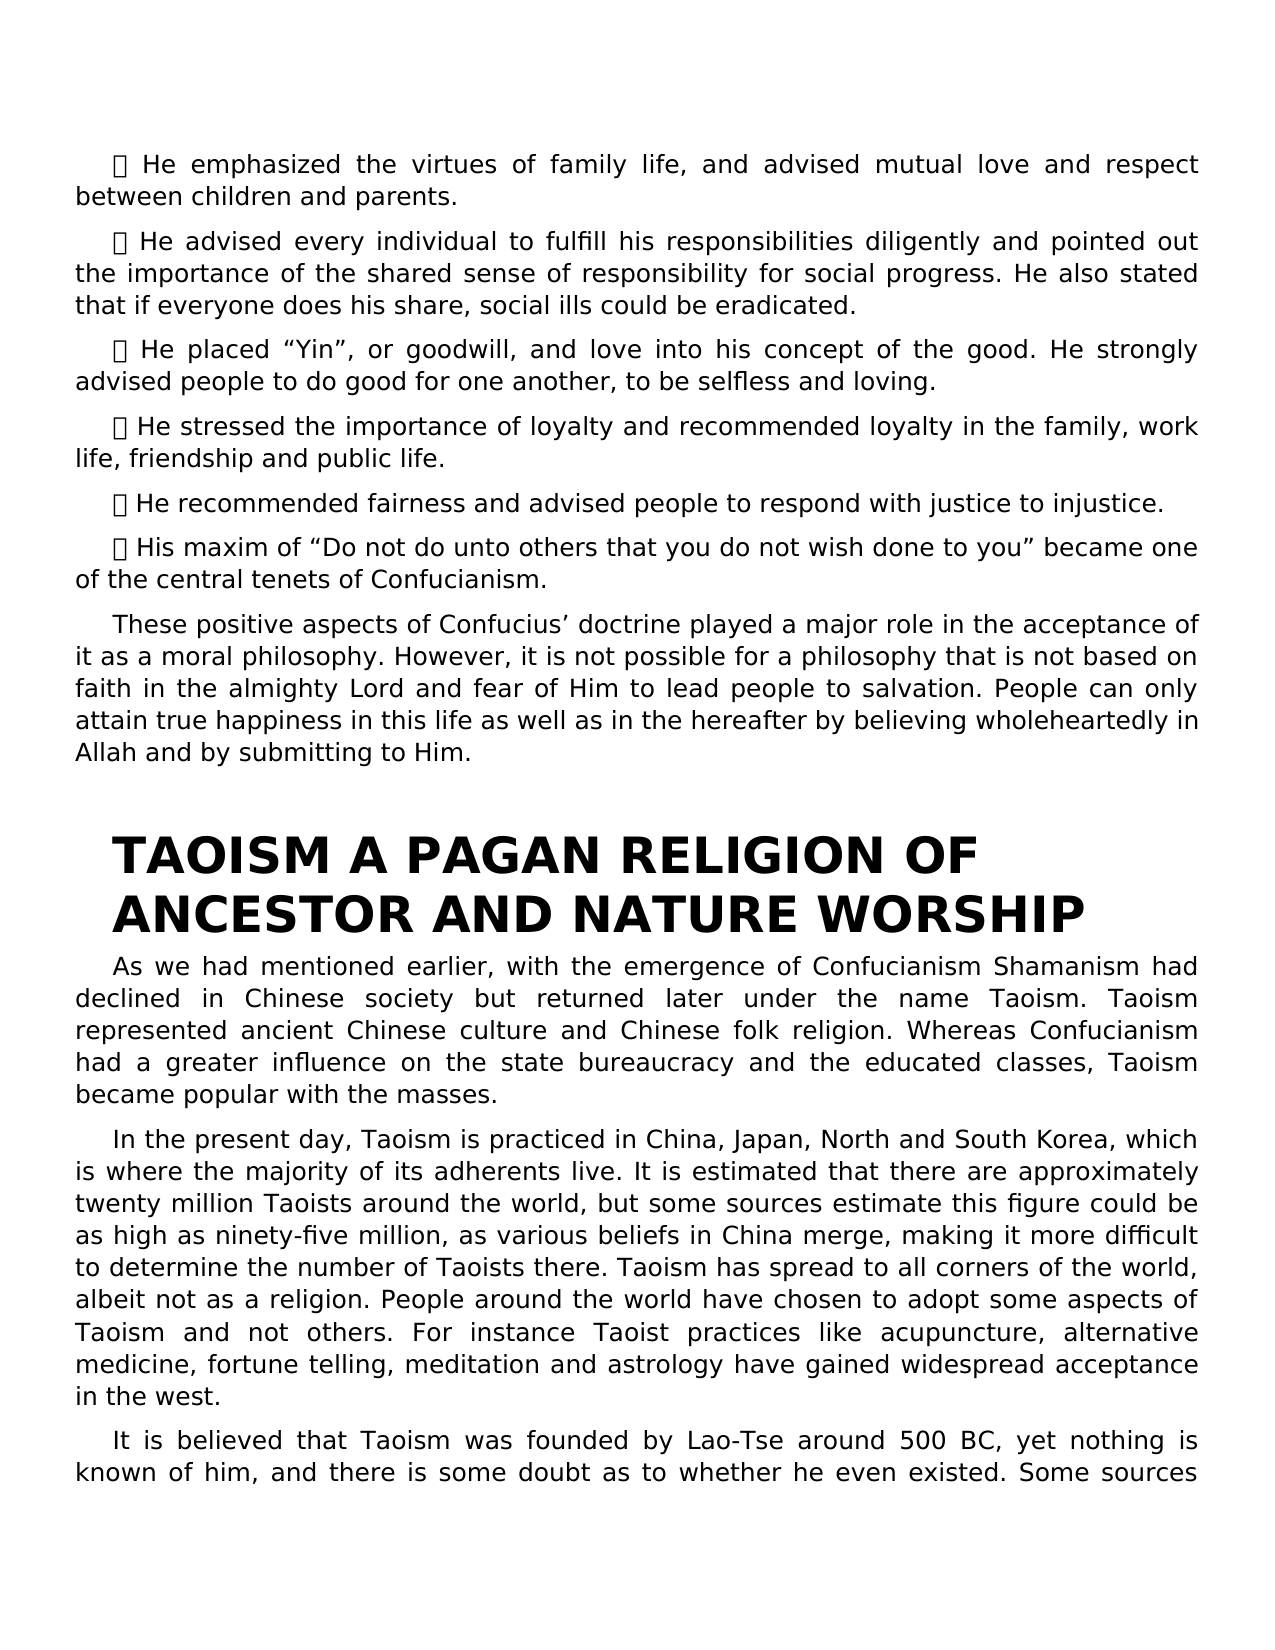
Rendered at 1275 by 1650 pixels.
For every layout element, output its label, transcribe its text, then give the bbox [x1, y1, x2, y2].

text  He advised every individual to fulfill his responsibilities diligently and pointed out the importance of the shared sense of responsibility for social progress. He also stated that if everyone does his share, social ills could be eradicated. [75, 227, 1200, 320]
text It is believed that Taoism was founded by Lao-Tse around 500 BC, yet nothing is known of him, and there is some doubt as to whether he even existed. Some sources [75, 1426, 1200, 1488]
text  He stressed the importance of loyalty and recommended loyalty in the family, work life, friendship and public life. [75, 412, 1200, 473]
text  He placed “Yin”, or goodwill, and love into his concept of the good. He strongly advised people to do good for one another, to be selfless and loving. [75, 335, 1200, 397]
subtitle TAOISM A PAGAN RELIGION OF ANCESTOR AND NATURE WORSHIP [112, 827, 1200, 944]
text  He emphasized the virtues of family life, and advised mutual love and respect between children and parents. [75, 150, 1200, 211]
text  His maxim of “Do not do unto others that you do not wish done to you” became one of the central tenets of Confucianism. [75, 533, 1200, 594]
text  He recommended fairness and advised people to respond with justice to injustice. [75, 489, 1200, 518]
text These positive aspects of Confucius’ doctrine played a major role in the acceptance of it as a moral philosophy. However, it is not possible for a philosophy that is not based on faith in the almighty Lord and fear of Him to lead people to salvation. People can only attain true happiness in this life as well as in the hereafter by believing wholeheartedly in Allah and by submitting to Him. [75, 610, 1200, 767]
text As we had mentioned earlier, with the emergence of Confucianism Shamanism had declined in Chinese society but returned later under the name Taoism. Taoism represented ancient Chinese culture and Chinese folk religion. Whereas Confucianism had a greater influence on the state bureaucracy and the educated classes, Taoism became popular with the masses. [75, 952, 1200, 1110]
text In the present day, Taoism is practiced in China, Japan, North and South Korea, which is where the majority of its adherents live. It is estimated that there are approximately twenty million Taoists around the world, but some sources estimate this figure could be as high as ninety-five million, as various beliefs in China merge, making it more difficult to determine the number of Taoists there. Taoism has spread to all corners of the world, albeit not as a religion. People around the world have chosen to adopt some aspects of Taoism and not others. For instance Taoist practices like acupuncture, alternative medicine, fortune telling, meditation and astrology have gained widespread acceptance in the west. [75, 1125, 1200, 1411]
